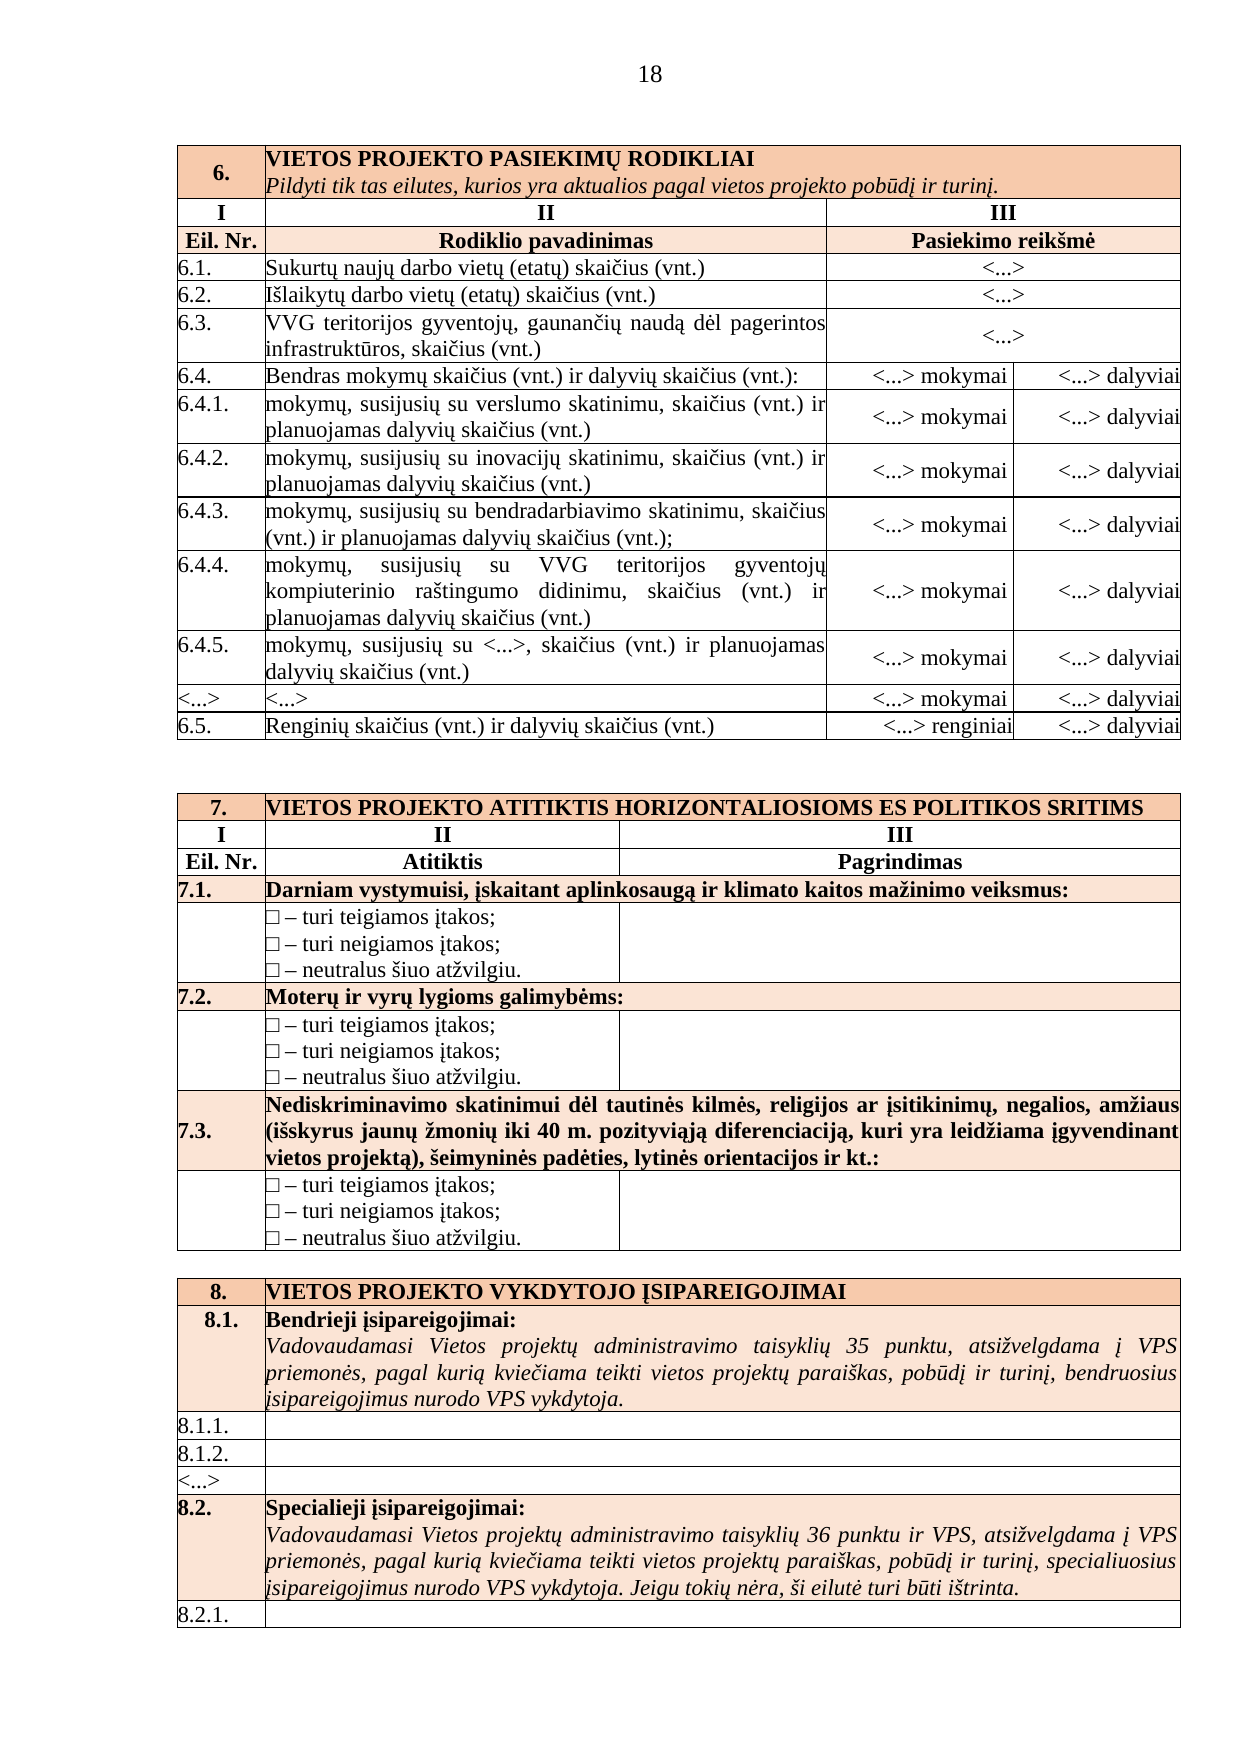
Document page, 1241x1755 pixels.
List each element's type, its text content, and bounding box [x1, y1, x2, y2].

table_cell mokymų, susijusių su verslumo skatinimu, skaičius (vnt.) ir planuojamas dalyvių skaičius (vnt.) [266, 390, 826, 443]
table_header 6. [178, 146, 265, 198]
table_header VIETOS PROJEKTO ATITIKTIS HORIZONTALIOSIOMS ES POLITIKOS SRITIMS [266, 794, 1180, 820]
table_cell [266, 1601, 1180, 1627]
table_cell Sukurtų naujų darbo vietų (etatų) skaičius (vnt.) [266, 254, 826, 280]
table_cell <...> dalyviai [1014, 551, 1180, 630]
table_cell 6.5. [178, 713, 265, 739]
table_cell 6.4.1. [178, 390, 265, 443]
table_cell □ – turi teigiamos įtakos; □ – turi neigiamos įtakos; □ – neutralus šiuo atžvilgiu. [266, 1011, 619, 1090]
table_cell Bendrieji įsipareigojimai: Vadovaudamasi Vietos projektų administravimo taisyklių 35 punktu, atsižvelgdama į VPS priemonės, pagal kurią kviečiama teikti vietos projektų paraiškas, pobūdį ir turinį, bendruosius įsipareigojimus nurodo VPS vykdytoja. [266, 1306, 1180, 1411]
table_cell Pagrindimas [620, 849, 1180, 875]
table_cell <...> dalyviai [1014, 685, 1180, 711]
table_cell Atitiktis [266, 849, 619, 875]
table_header 8. [178, 1279, 265, 1305]
table_cell mokymų, susijusių su <...>, skaičius (vnt.) ir planuojamas dalyvių skaičius (vnt.) [266, 631, 826, 684]
table_cell Renginių skaičius (vnt.) ir dalyvių skaičius (vnt.) [266, 713, 826, 739]
table_cell Nediskriminavimo skatinimui dėl tautinės kilmės, religijos ar įsitikinimų, negalios, amžiaus (išskyrus jaunų žmonių iki 40 m. pozityviąją diferenciaciją, kuri yra leidžiama įgyvendinant vietos projektą), šeimyninės padėties, lytinės orientacijos ir kt.: [266, 1091, 1180, 1170]
table_cell 8.1.2. [178, 1440, 265, 1466]
table_cell 6.4.4. [178, 551, 265, 630]
table_cell Specialieji įsipareigojimai: Vadovaudamasi Vietos projektų administravimo taisyklių 36 punktu ir VPS, atsižvelgdama į VPS priemonės, pagal kurią kviečiama teikti vietos projektų paraiškas, pobūdį ir turinį, specialiuosius įsipareigojimus nurodo VPS vykdytoja. Jeigu tokių nėra, ši eilutė turi būti ištrinta. [266, 1495, 1180, 1600]
table_cell [266, 1412, 1180, 1439]
table_cell <...> dalyviai [1014, 498, 1180, 550]
table_cell mokymų, susijusių su bendradarbiavimo skatinimu, skaičius (vnt.) ir planuojamas dalyvių skaičius (vnt.); [266, 498, 826, 550]
table_cell <...> mokymai [827, 363, 1013, 389]
table_cell [178, 903, 265, 982]
table_cell 8.2. [178, 1495, 265, 1600]
table_cell Išlaikytų darbo vietų (etatų) skaičius (vnt.) [266, 281, 826, 308]
table_header 7. [178, 794, 265, 820]
table_cell VVG teritorijos gyventojų, gaunančių naudą dėl pagerintos infrastruktūros, skaičius (vnt.) [266, 309, 826, 362]
table_cell Moterų ir vyrų lygioms galimybėms: [266, 983, 1180, 1010]
table_cell Darniam vystymuisi, įskaitant aplinkosaugą ir klimato kaitos mažinimo veiksmus: [266, 876, 1180, 902]
table_cell <...> dalyviai [1014, 631, 1180, 684]
table_cell mokymų, susijusių su inovacijų skatinimu, skaičius (vnt.) ir planuojamas dalyvių skaičius (vnt.) [266, 444, 826, 496]
table_cell I [178, 199, 265, 226]
table_cell 6.4.2. [178, 444, 265, 496]
table_cell Eil. Nr. [178, 849, 265, 875]
table_header VIETOS PROJEKTO PASIEKIMŲ RODIKLIAI Pildyti tik tas eilutes, kurios yra aktualios pagal vietos projekto pobūdį ir turinį. [266, 146, 1180, 198]
table_cell <...> [266, 685, 826, 711]
table_cell III [827, 199, 1180, 226]
table_cell <...> dalyviai [1014, 390, 1180, 443]
table_cell Eil. Nr. [178, 227, 265, 253]
table_cell [620, 903, 1180, 982]
table_cell <...> renginiai [827, 713, 1013, 739]
table_cell Rodiklio pavadinimas [266, 227, 826, 253]
table_cell <...> dalyviai [1014, 444, 1180, 496]
table_cell <...> mokymai [827, 551, 1013, 630]
table_cell <...> mokymai [827, 631, 1013, 684]
table_cell 8.1. [178, 1306, 265, 1411]
table_cell <...> [178, 685, 265, 711]
table_cell 7.3. [178, 1091, 265, 1170]
table_cell mokymų, susijusių su VVG teritorijos gyventojų kompiuterinio raštingumo didinimu, skaičius (vnt.) ir planuojamas dalyvių skaičius (vnt.) [266, 551, 826, 630]
table_cell <...> dalyviai [1014, 363, 1180, 389]
table_cell 7.2. [178, 983, 265, 1010]
table_cell <...> mokymai [827, 685, 1013, 711]
table_cell III [620, 821, 1180, 847]
table_cell <...> dalyviai [1014, 713, 1180, 739]
table_cell <...> mokymai [827, 498, 1013, 550]
table_header VIETOS PROJEKTO VYKDYTOJO ĮSIPAREIGOJIMAI [266, 1279, 1180, 1305]
table_cell 6.2. [178, 281, 265, 308]
table_cell <...> [178, 1467, 265, 1493]
table_cell [178, 1011, 265, 1090]
table_cell <...> [827, 254, 1180, 280]
table_cell [620, 1011, 1180, 1090]
table_cell [178, 1171, 265, 1250]
table_cell 6.1. [178, 254, 265, 280]
table_cell 6.3. [178, 309, 265, 362]
table_cell II [266, 199, 826, 226]
table_cell I [178, 821, 265, 847]
table_cell 6.4. [178, 363, 265, 389]
table_cell 6.4.5. [178, 631, 265, 684]
table_cell □ – turi teigiamos įtakos; □ – turi neigiamos įtakos; □ – neutralus šiuo atžvilgiu. [266, 1171, 619, 1250]
table_cell □ – turi teigiamos įtakos; □ – turi neigiamos įtakos; □ – neutralus šiuo atžvilgiu. [266, 903, 619, 982]
table_cell Pasiekimo reikšmė [827, 227, 1180, 253]
table_cell Bendras mokymų skaičius (vnt.) ir dalyvių skaičius (vnt.): [266, 363, 826, 389]
table_cell [266, 1467, 1180, 1493]
table_cell 7.1. [178, 876, 265, 902]
table_cell 8.2.1. [178, 1601, 265, 1627]
table_cell <...> mokymai [827, 444, 1013, 496]
table_cell 8.1.1. [178, 1412, 265, 1439]
table_cell <...> [827, 309, 1180, 362]
table_cell <...> mokymai [827, 390, 1013, 443]
table_cell II [266, 821, 619, 847]
table_cell <...> [827, 281, 1180, 308]
table_cell [620, 1171, 1180, 1250]
table_cell 6.4.3. [178, 498, 265, 550]
table_cell [266, 1440, 1180, 1466]
